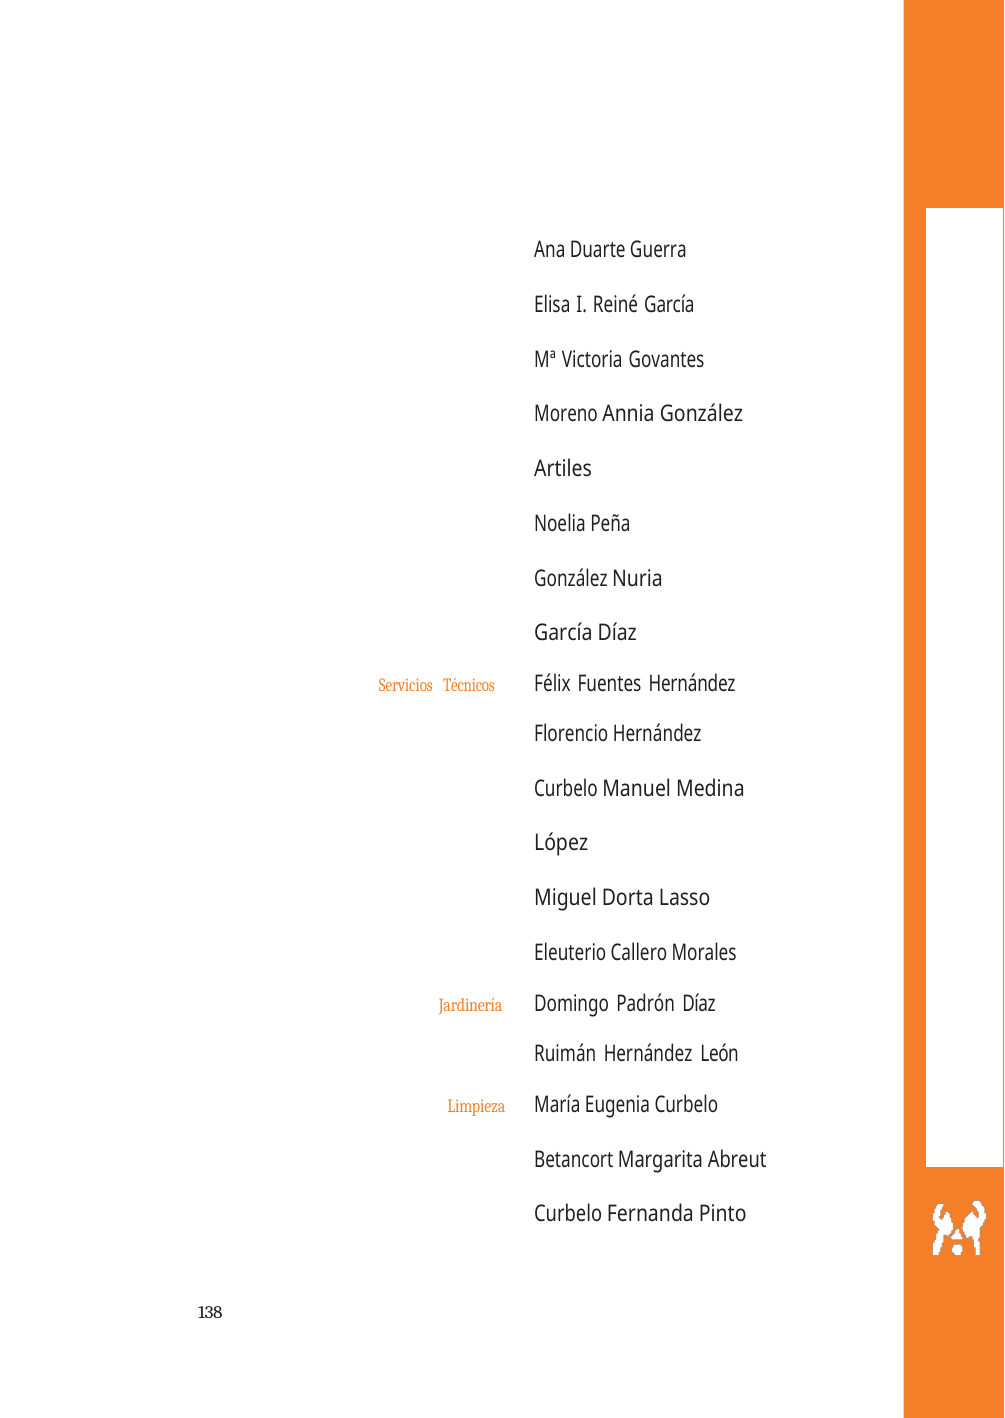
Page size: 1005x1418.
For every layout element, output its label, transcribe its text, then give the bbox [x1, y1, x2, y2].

text Ana Duarte Guerra Elisa I. Reiné García [534, 233, 699, 319]
text Noelia Peña González Nuria García Díaz [534, 507, 699, 647]
text Ruimán Hernández León [534, 1036, 903, 1068]
text Mª Victoria Govantes Moreno Annia González Artiles [534, 343, 759, 483]
text Jardinería Domingo Padrón Díaz [439, 990, 903, 1017]
text Personal de la Fundación César Manrique [928, 208, 1003, 1167]
text Florencio Hernández Curbelo Manuel Medina López [534, 717, 759, 857]
text Limpieza María Eugenia Curbelo Betancort Margarita Abreut Curbelo Fernanda Pinto [447, 1088, 780, 1228]
text Miguel Dorta Lasso Eleuterio Callero Morales [534, 881, 748, 967]
text Servicios Técnicos Félix Fuentes Hernández [379, 671, 903, 697]
